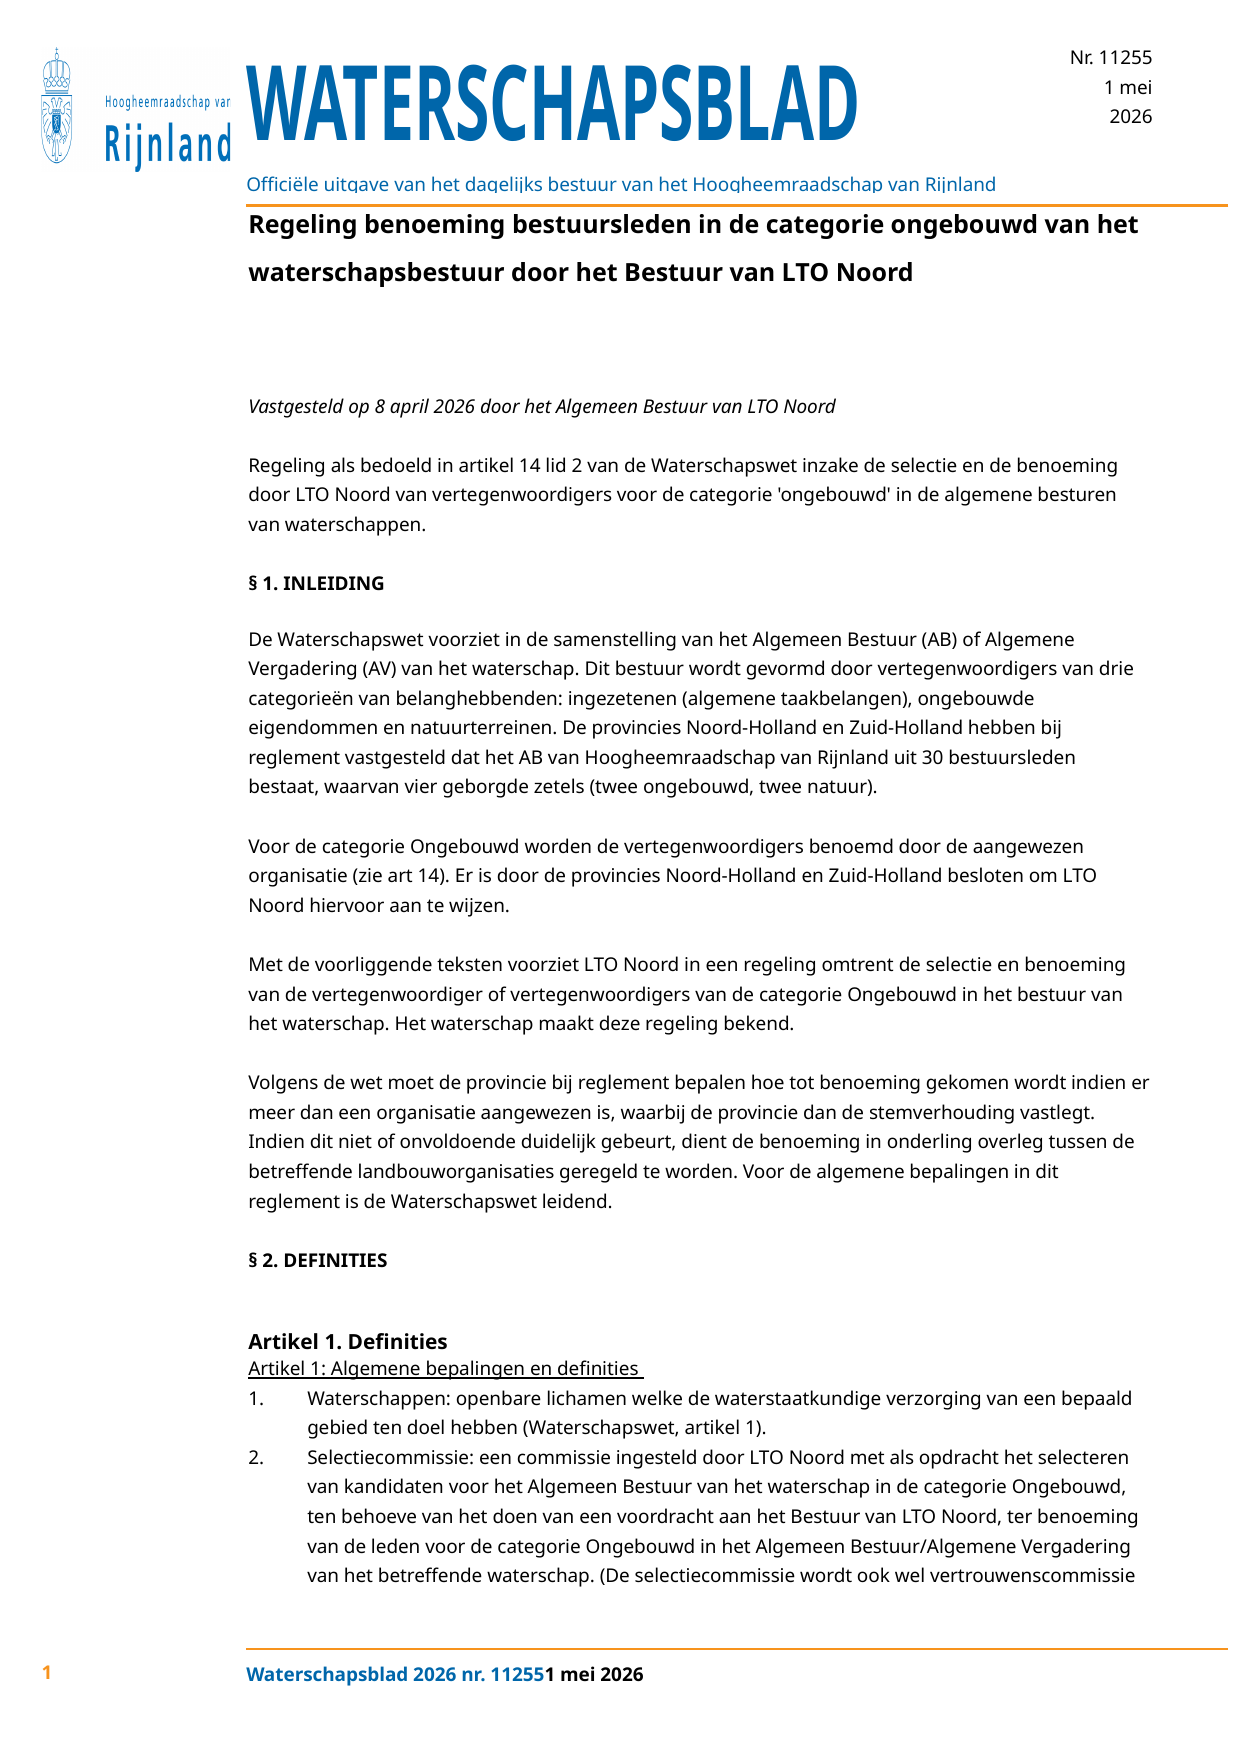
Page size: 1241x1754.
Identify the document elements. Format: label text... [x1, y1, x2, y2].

text Vastgesteld op 8 april 2026 door het Algemeen Bestuur van LTO Noord [248, 393, 1152, 419]
picture [41, 47, 231, 172]
text Volgens de wet moet de provincie bij reglement bepalen hoe tot benoeming gekomen wordt indien er meer dan een organisatie aangewezen is, waarbij de provincie dan de stemverhouding vastlegt. Indien dit niet of onvoldoende duidelijk gebeurt, dient de benoeming in onderling overleg tussen de betreffende landbouworganisaties geregeld te worden. Voor de algemene bepalingen in dit reglement is de Waterschapswet leidend. [248, 1069, 1152, 1213]
text Regeling benoeming bestuursleden in de categorie ongebouwd van het waterschapsbestuur door het Bestuur van LTO Noord [248, 207, 1152, 288]
text § 2. DEFINITIES [248, 1247, 1152, 1273]
text Voor de categorie Ongebouwd worden de vertegenwoordigers benoemd door de aangewezen organisatie (zie art 14). Er is door de provincies Noord-Holland en Zuid-Holland besloten om LTO Noord hiervoor aan te wijzen. [248, 833, 1152, 918]
text Artikel 1. Definities [248, 1327, 1152, 1355]
text Regeling als bedoeld in artikel 14 lid 2 van de Waterschapswet inzake de selectie en de benoeming door LTO Noord van vertegenwoordigers voor de categorie 'ongebouwd' in de algemene besturen van waterschappen. [248, 452, 1152, 537]
text De Waterschapswet voorziet in de samenstelling van het Algemeen Bestuur (AB) of Algemene Vergadering (AV) van het waterschap. Dit bestuur wordt gevormd door vertegenwoordigers van drie categorieën van belanghebbenden: ingezetenen (algemene taakbelangen), ongebouwde eigendommen en natuurterreinen. De provincies Noord-Holland en Zuid-Holland hebben bij reglement vastgesteld dat het AB van Hoogheemraadschap van Rijnland uit 30 bestuursleden bestaat, waarvan vier geborgde zetels (twee ongebouwd, twee natuur). [248, 626, 1152, 799]
text Artikel 1: Algemene bepalingen en definities [248, 1355, 1152, 1381]
list Selectiecommissie: een commissie ingesteld door LTO Noord met als opdracht het selecteren van kandidaten voor het Algemeen Bestuur van het waterschap in de categorie Ongebouwd, ten behoeve van het doen van een voordracht aan het Bestuur van LTO Noord, ter benoeming van de leden voor de categorie Ongebouwd in het Algemeen Bestuur/Algemene Vergadering van het betreffende waterschap. (De selectiecommissie wordt ook wel vertrouwenscommissie [248, 1444, 1152, 1588]
text Met de voorliggende teksten voorziet LTO Noord in een regeling omtrent de selectie en benoeming van de vertegenwoordiger of vertegenwoordigers van de categorie Ongebouwd in het bestuur van het waterschap. Het waterschap maakt deze regeling bekend. [248, 951, 1152, 1036]
text § 1. INLEIDING [248, 570, 1152, 596]
list Waterschappen: openbare lichamen welke de waterstaatkundige verzorging van een bepaald gebied ten doel hebben (Waterschapswet, artikel 1). [248, 1385, 1152, 1440]
